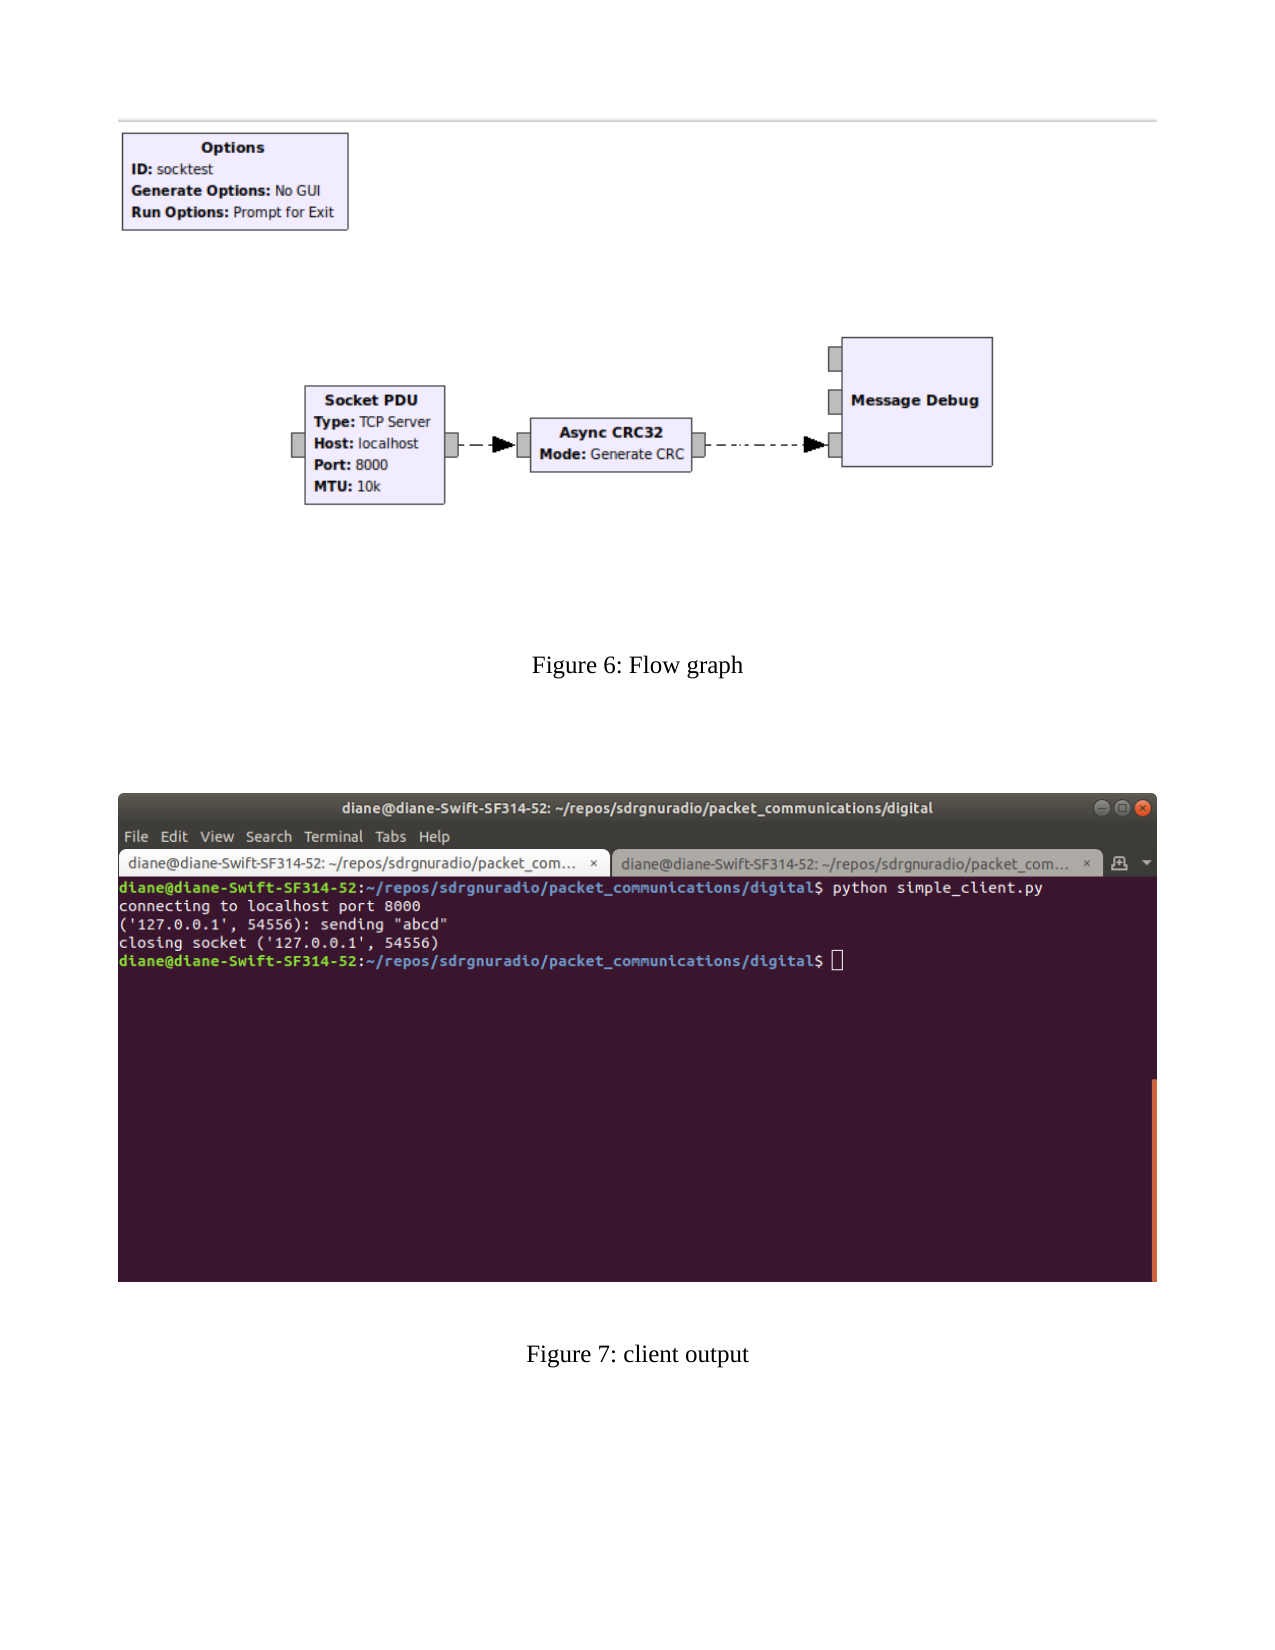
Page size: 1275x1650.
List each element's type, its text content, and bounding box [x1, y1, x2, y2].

picture [118, 793, 1157, 1282]
picture [118, 118, 1157, 622]
text Figure 6: Flow graph [118, 650, 1157, 679]
text Figure 7: client output [118, 1339, 1157, 1368]
